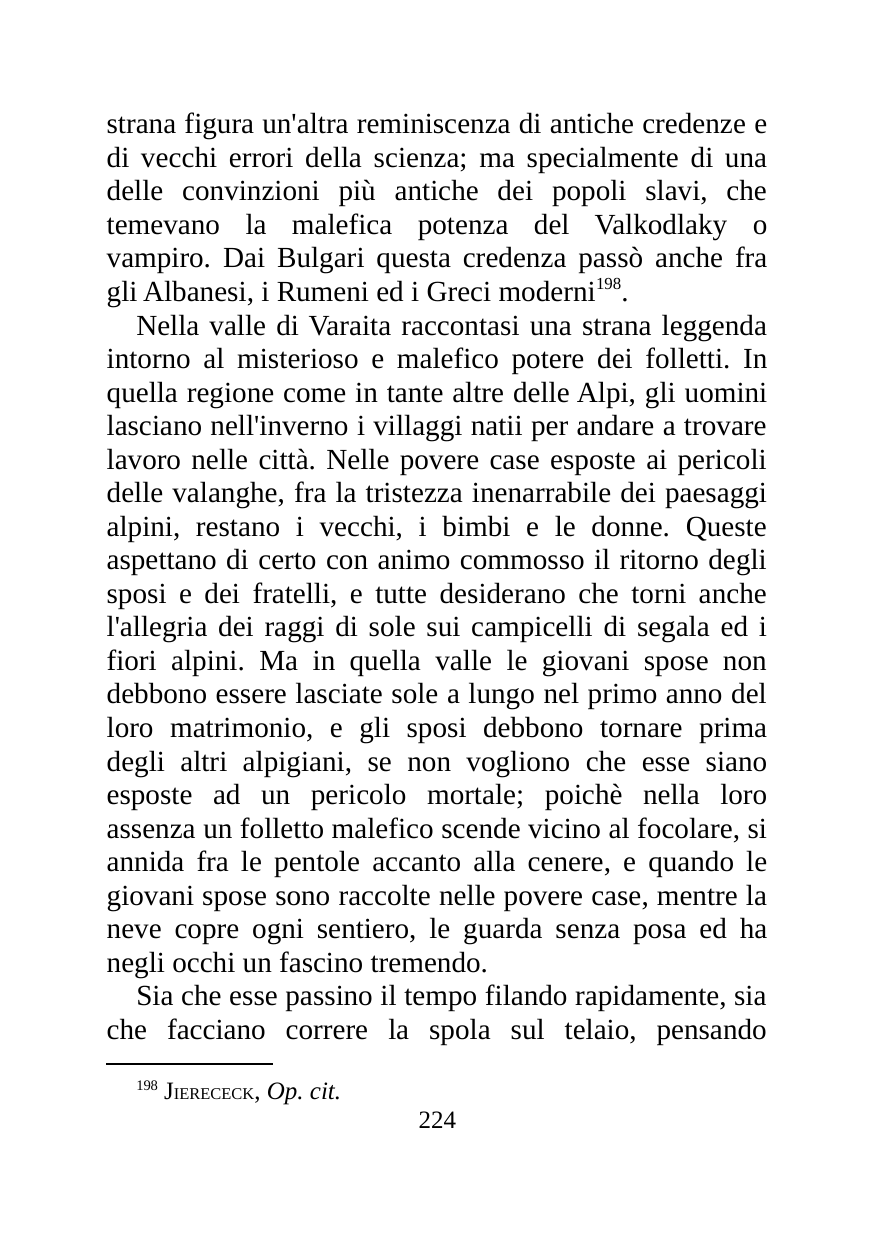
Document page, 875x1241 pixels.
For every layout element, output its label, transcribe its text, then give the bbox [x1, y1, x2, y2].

text strana figura un'altra reminiscenza di antiche credenze e di vecchi errori della scienza; ma specialmente di una delle convinzioni più antiche dei popoli slavi, che temevano la malefica potenza del Valkodlaky o vampiro. Dai Bulgari questa credenza passò anche fra gli Albanesi, i Rumeni ed i Greci moderni. [106, 106, 768, 308]
text Jierececk, Op. cit. [106, 1076, 768, 1105]
text Sia che esse passino il tempo filando rapidamente, sia che facciano correre la spola sul telaio, pensando [106, 978, 768, 1046]
text Nella valle di Varaita raccontasi una strana leggenda intorno al misterioso e malefico potere dei folletti. In quella regione come in tante altre delle Alpi, gli uomini lasciano nell'inverno i villaggi natii per andare a trovare lavoro nelle città. Nelle povere case esposte ai pericoli delle valanghe, fra la tristezza inenarrabile dei paesaggi alpini, restano i vecchi, i bimbi e le donne. Queste aspettano di certo con animo commosso il ritorno degli sposi e dei fratelli, e tutte desiderano che torni anche l'allegria dei raggi di sole sui campicelli di segala ed i fiori alpini. Ma in quella valle le giovani spose non debbono essere lasciate sole a lungo nel primo anno del loro matrimonio, e gli sposi debbono tornare prima degli altri alpigiani, se non vogliono che esse siano esposte ad un pericolo mortale; poichè nella loro assenza un folletto malefico scende vicino al focolare, si annida fra le pentole accanto alla cenere, e quando le giovani spose sono raccolte nelle povere case, mentre la neve copre ogni sentiero, le guarda senza posa ed ha negli occhi un fascino tremendo. [106, 308, 768, 978]
